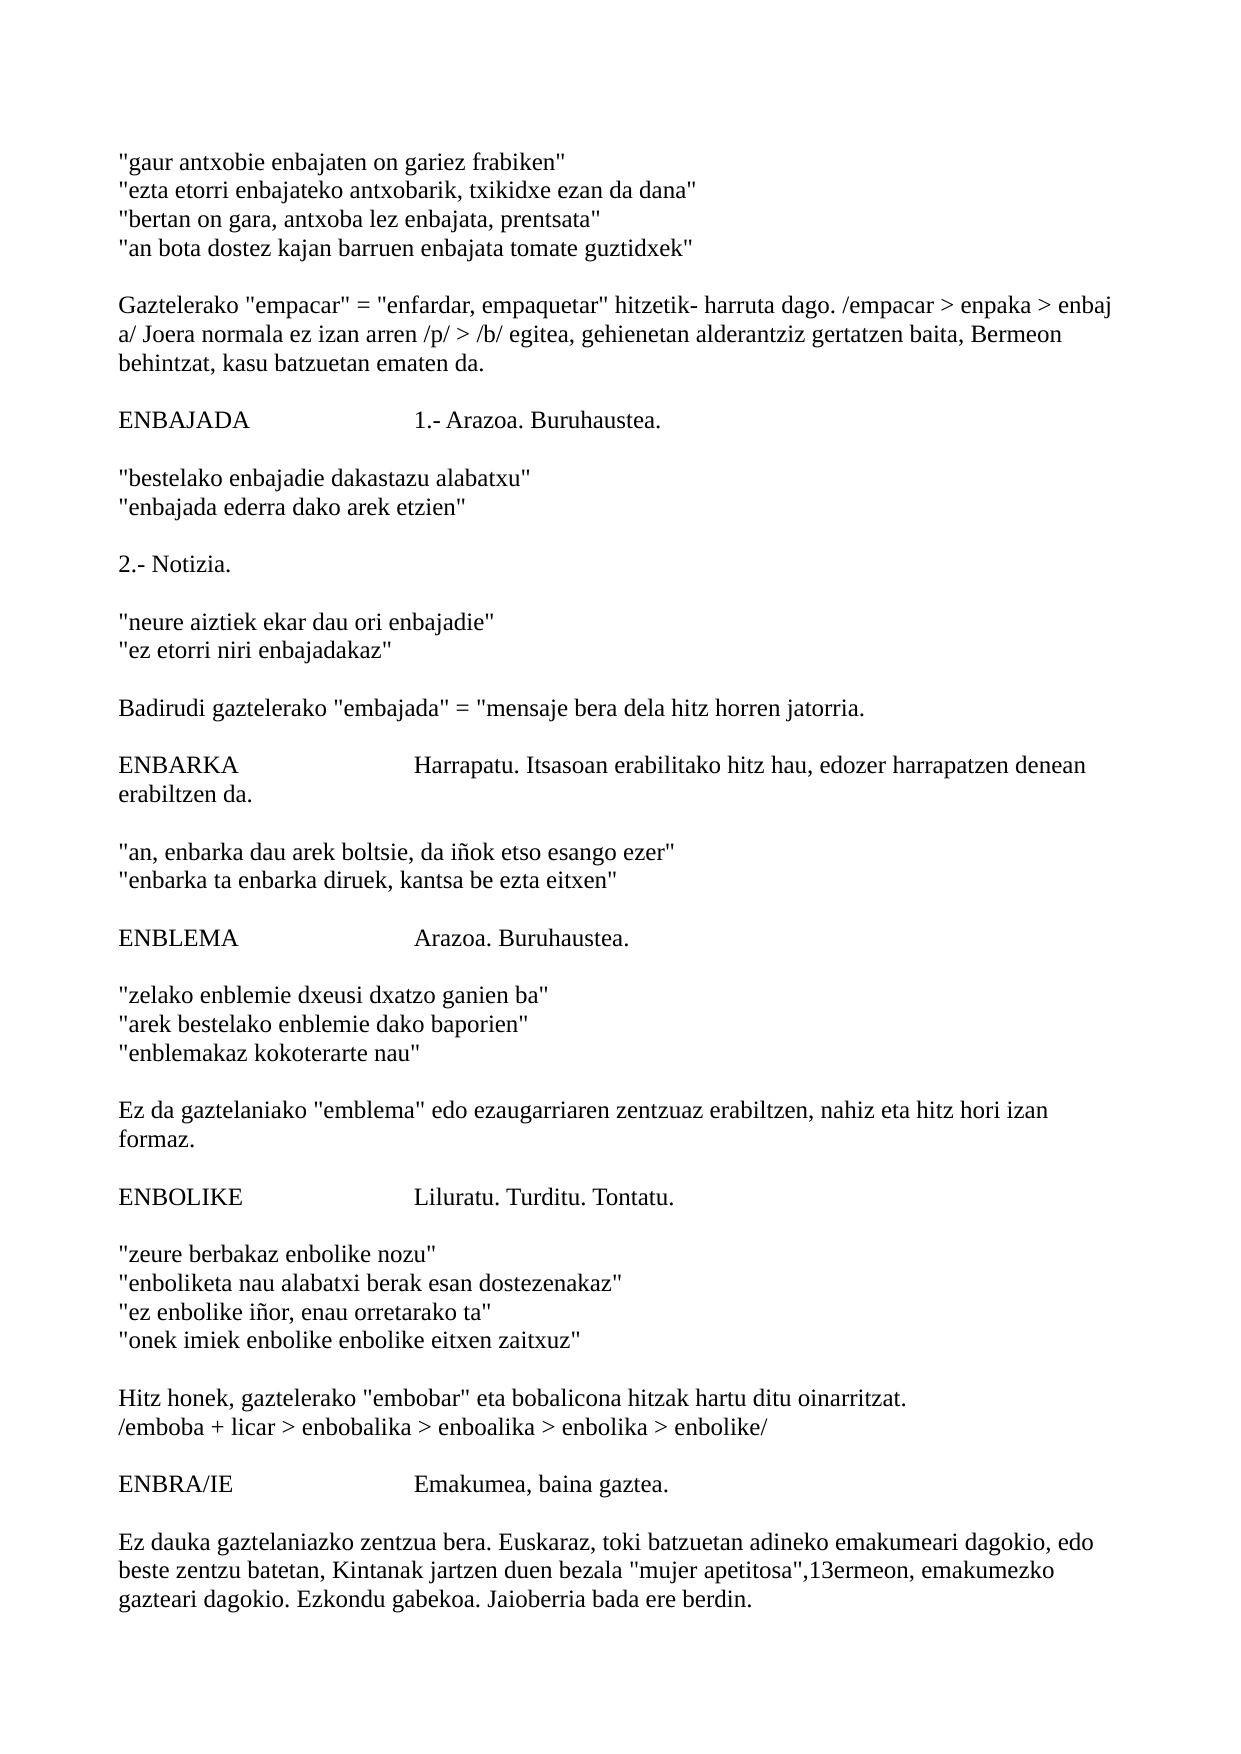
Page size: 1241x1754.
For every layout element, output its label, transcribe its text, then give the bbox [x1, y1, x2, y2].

text ENBARKA Harrapatu. Itsasoan erabilitako hitz hau, edozer harrapatzen denean erabiltzen da. [118, 751, 1122, 808]
text "an bota dostez kajan barruen enbajata tomate guztidxek" [118, 233, 1122, 262]
text 2.- Notizia. [118, 549, 1122, 578]
text "onek imiek enbolike enbolike eitxen zaitxuz" [118, 1326, 1122, 1354]
text "enbajada ederra dako arek etzien" [118, 492, 1122, 521]
text "ez etorri niri enbajadakaz" [118, 636, 1122, 664]
text "enbarka ta enbarka diruek, kantsa be ezta eitxen" [118, 866, 1122, 894]
text "neure aiztiek ekar dau ori enbajadie" [118, 607, 1122, 636]
text "zeure berbakaz enbolike nozu" [118, 1239, 1122, 1268]
text "ezta etorri enbajateko antxobarik, txikidxe ezan da dana" [118, 176, 1122, 204]
text ENBRA/IE Emakumea, baina gaztea. [118, 1469, 1122, 1498]
text Ez dauka gaztelaniazko zentzua bera. Euskaraz, toki batzuetan adineko emakumeari dagokio, edo beste zentzu batetan, Kintanak jartzen duen bezala "mujer apetitosa",13ermeon, emakumezko gazteari dagokio. Ezkondu gabekoa. Jaioberria bada ere berdin. [118, 1527, 1122, 1613]
text "arek bestelako enblemie dako baporien" [118, 1009, 1122, 1038]
text "bestelako enbajadie dakastazu alabatxu" [118, 463, 1122, 492]
text "zelako enblemie dxeusi dxatzo ganien ba" [118, 981, 1122, 1009]
text ENBLEMA Arazoa. Buruhaustea. [118, 923, 1122, 952]
text Badirudi gaztelerako "embajada" = "mensaje bera dela hitz horren jatorria. [118, 693, 1122, 722]
text ENBOLIKE Liluratu. Turditu. Tontatu. [118, 1182, 1122, 1211]
text "bertan on gara, antxoba lez enbajata, prentsata" [118, 204, 1122, 233]
text "enboliketa nau alabatxi berak esan dostezenakaz" [118, 1268, 1122, 1297]
text Gaztelerako "empacar" = "enfardar, empaquetar" hitzetik- harruta dago. /empacar > enpaka > enbaj a/ Joera normala ez izan arren /p/ > /b/ egitea, gehienetan alderantziz gertatzen baita, Bermeon behintzat, kasu batzuetan ematen da. [118, 291, 1122, 377]
text /emboba + licar > enbobalika > enboalika > enbolika > enbolike/ [118, 1412, 1122, 1441]
text ENBAJADA 1.- Arazoa. Buruhaustea. [118, 406, 1122, 434]
text Hitz honek, gaztelerako "embobar" eta bobalicona hitzak hartu ditu oinarritzat. [118, 1383, 1122, 1412]
text "gaur antxobie enbajaten on gariez frabiken" [118, 147, 1122, 176]
text "enblemakaz kokoterarte nau" [118, 1038, 1122, 1067]
text Ez da gaztelaniako "emblema" edo ezaugarriaren zentzuaz erabiltzen, nahiz eta hitz hori izan formaz. [118, 1096, 1122, 1153]
text "ez enbolike iñor, enau orretarako ta" [118, 1297, 1122, 1326]
text "an, enbarka dau arek boltsie, da iñok etso esango ezer" [118, 837, 1122, 866]
